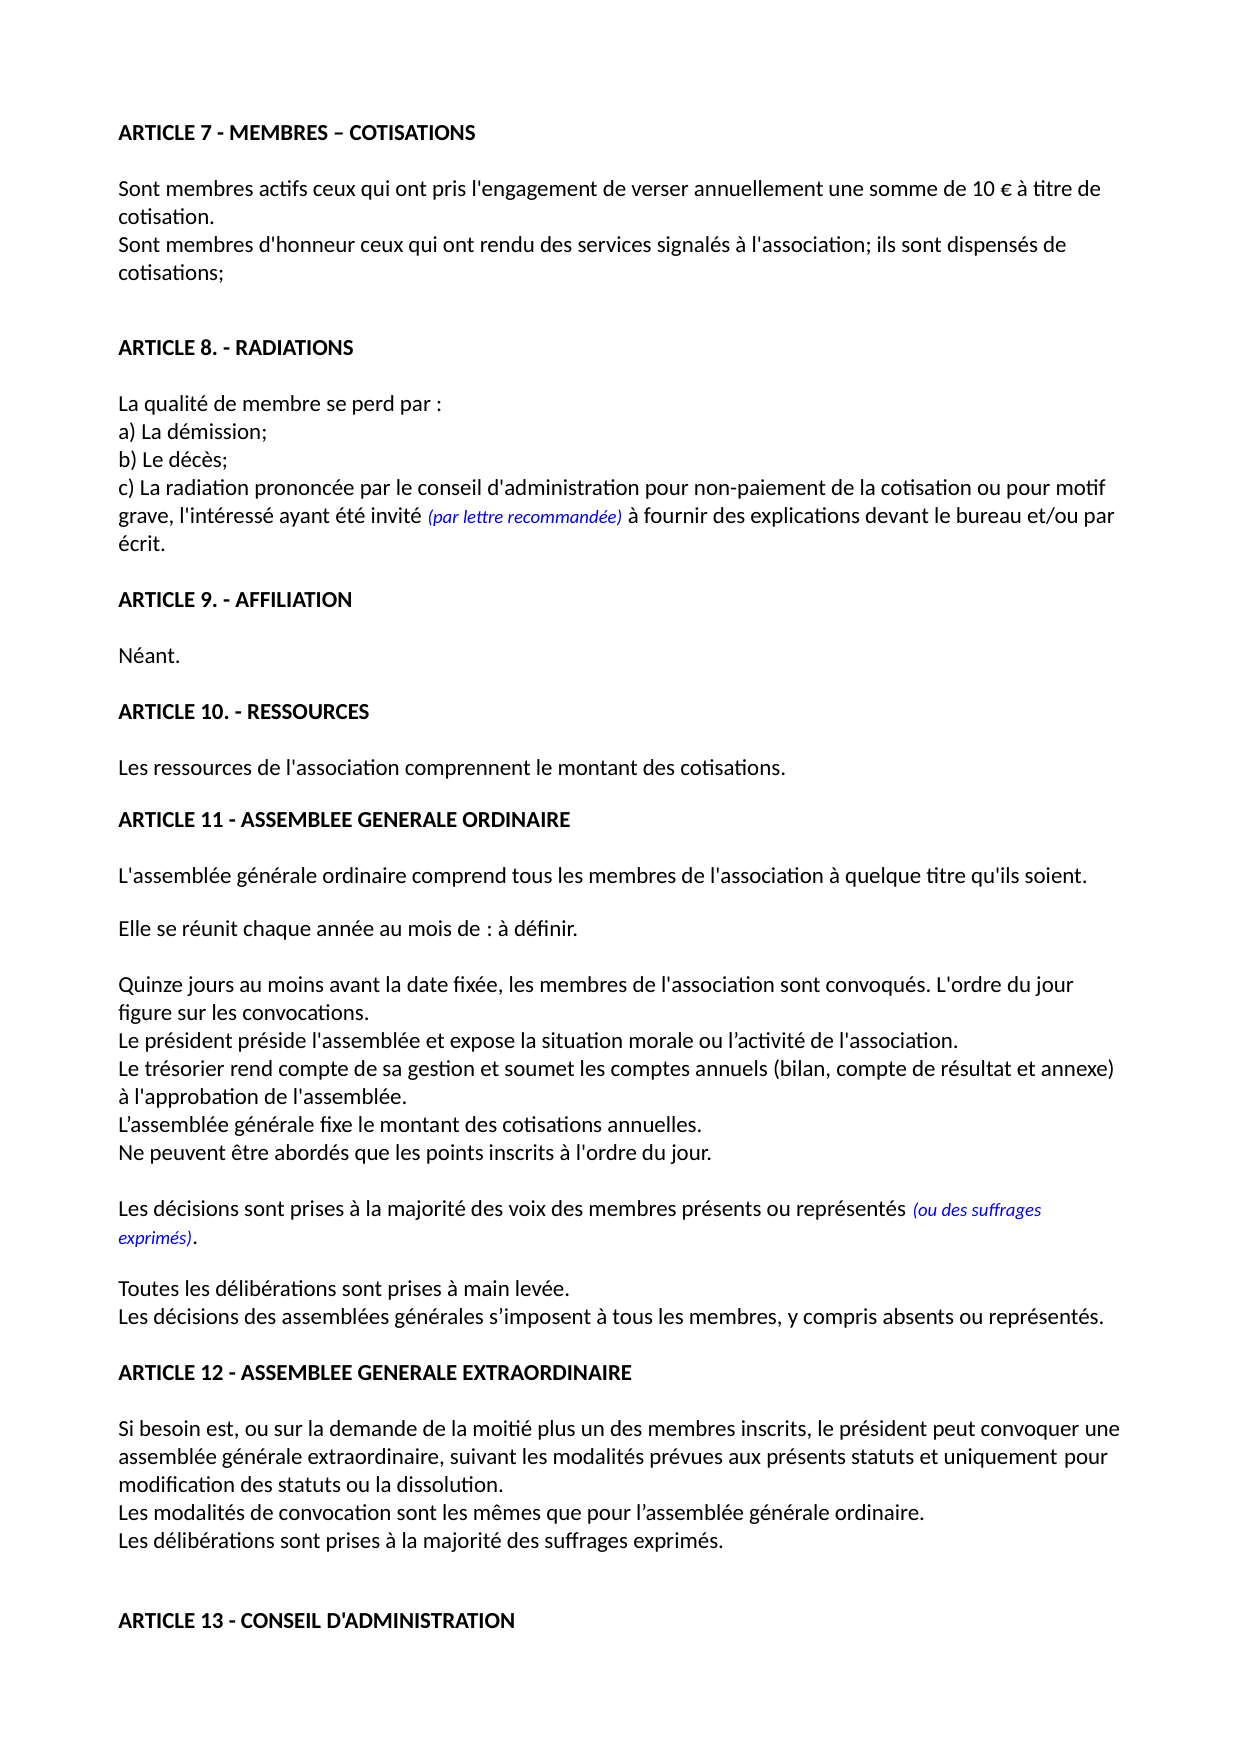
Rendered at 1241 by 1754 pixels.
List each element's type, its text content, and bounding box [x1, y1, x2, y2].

text Les décisions des assemblées générales s’imposent à tous les membres, y compris absents ou représentés. ARTICLE 12 - ASSEMBLEE GENERALE EXTRAORDINAIRE Si besoin est, ou sur la demande de la moitié plus un des membres inscrits, le président peut convoquer une assemblée générale extraordinaire, suivant les modalités prévues aux présents statuts et uniquement pour modification des statuts ou la dissolution. [118, 1302, 1122, 1498]
text Les délibérations sont prises à la majorité des suffrages exprimés. [118, 1526, 1122, 1578]
text Toutes les délibérations sont prises à main levée. [118, 1274, 1122, 1302]
text ARTICLE 10. - RESSOURCES Les ressources de l'association comprennent le montant des cotisations. [118, 697, 1122, 806]
text Elle se réunit chaque année au mois de : à définir. Quinze jours au moins avant la date fixée, les membres de l'association sont convoqués. L'ordre du jour figure sur les convocations. Le président préside l'assemblée et expose la situation morale ou l’activité de l'association. Le trésorier rend compte de sa gestion et soumet les comptes annuels (bilan, compte de résultat et annexe) à l'approbation de l'assemblée. L’assemblée générale fixe le montant des cotisations annuelles. [118, 914, 1122, 1138]
text ARTICLE 13 - CONSEIL D'ADMINISTRATION [118, 1578, 1122, 1634]
text ARTICLE 8. - RADIATIONS La qualité de membre se perd par : a) La démission; b) Le décès; c) La radiation prononcée par le conseil d'administration pour non-paiement de la cotisation ou pour motif grave, l'intéressé ayant été invité (par lettre recommandée) à fournir des explications devant le bureau et/ou par écrit. ARTICLE 9. - AFFILIATION [118, 333, 1122, 613]
text Ne peuvent être abordés que les points inscrits à l'ordre du jour. [118, 1138, 1122, 1194]
text ARTICLE 7 - MEMBRES – COTISATIONS Sont membres actifs ceux qui ont pris l'engagement de verser annuellement une somme de 10 € à titre de cotisation. Sont membres d'honneur ceux qui ont rendu des services signalés à l'association; ils sont dispensés de cotisations; [118, 118, 1122, 310]
text Les décisions sont prises à la majorité des voix des membres présents ou représentés (ou des suffrages exprimés). [118, 1194, 1122, 1250]
text Néant. [118, 641, 1122, 669]
text ARTICLE 11 - ASSEMBLEE GENERALE ORDINAIRE L'assemblée générale ordinaire comprend tous les membres de l'association à quelque titre qu'ils soient. [118, 806, 1122, 914]
text Les modalités de convocation sont les mêmes que pour l’assemblée générale ordinaire. [118, 1498, 1122, 1526]
